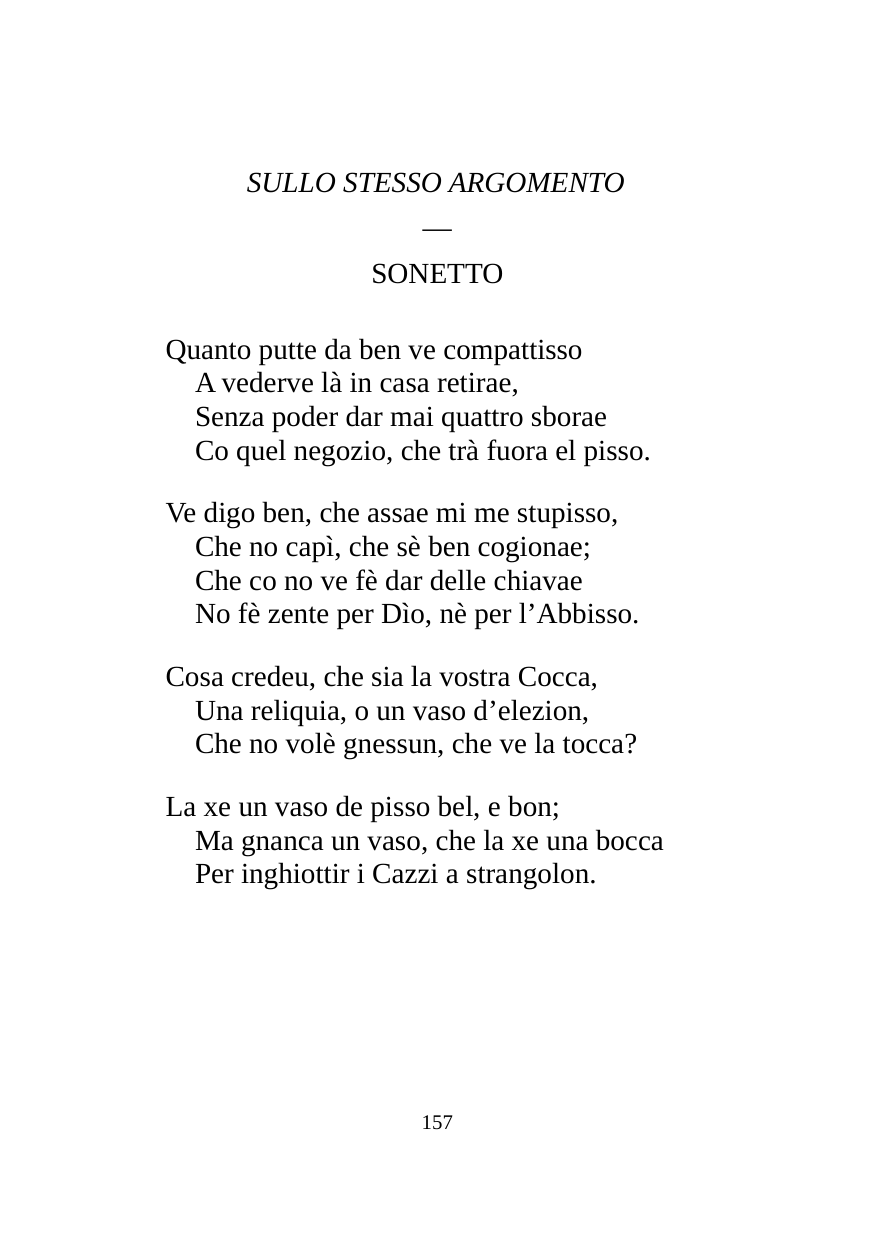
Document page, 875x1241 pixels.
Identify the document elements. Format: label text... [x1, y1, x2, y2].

text Ve digo ben, che assae mi me stupisso, Che no capì, che sè ben cogionae; Che co no ve fè dar delle chiavae No fè zente per Dìo, nè per l’Abbisso. [165, 496, 768, 630]
text La xe un vaso de pisso bel, e bon; Ma gnanca un vaso, che la xe una bocca Per inghiottir i Cazzi a strangolon. [165, 789, 768, 890]
text Quanto putte da ben ve compattisso A vederve là in casa retirae, Senza poder dar mai quattro sborae Co quel negozio, che trà fuora el pisso. [165, 332, 768, 466]
text SONETTO [106, 257, 768, 290]
subtitle SULLO STESSO ARGOMENTO [106, 165, 768, 199]
text — [106, 211, 768, 244]
text Cosa credeu, che sia la vostra Cocca, Una reliquia, o un vaso d’elezion, Che no volè gnessun, che ve la tocca? [165, 659, 768, 760]
